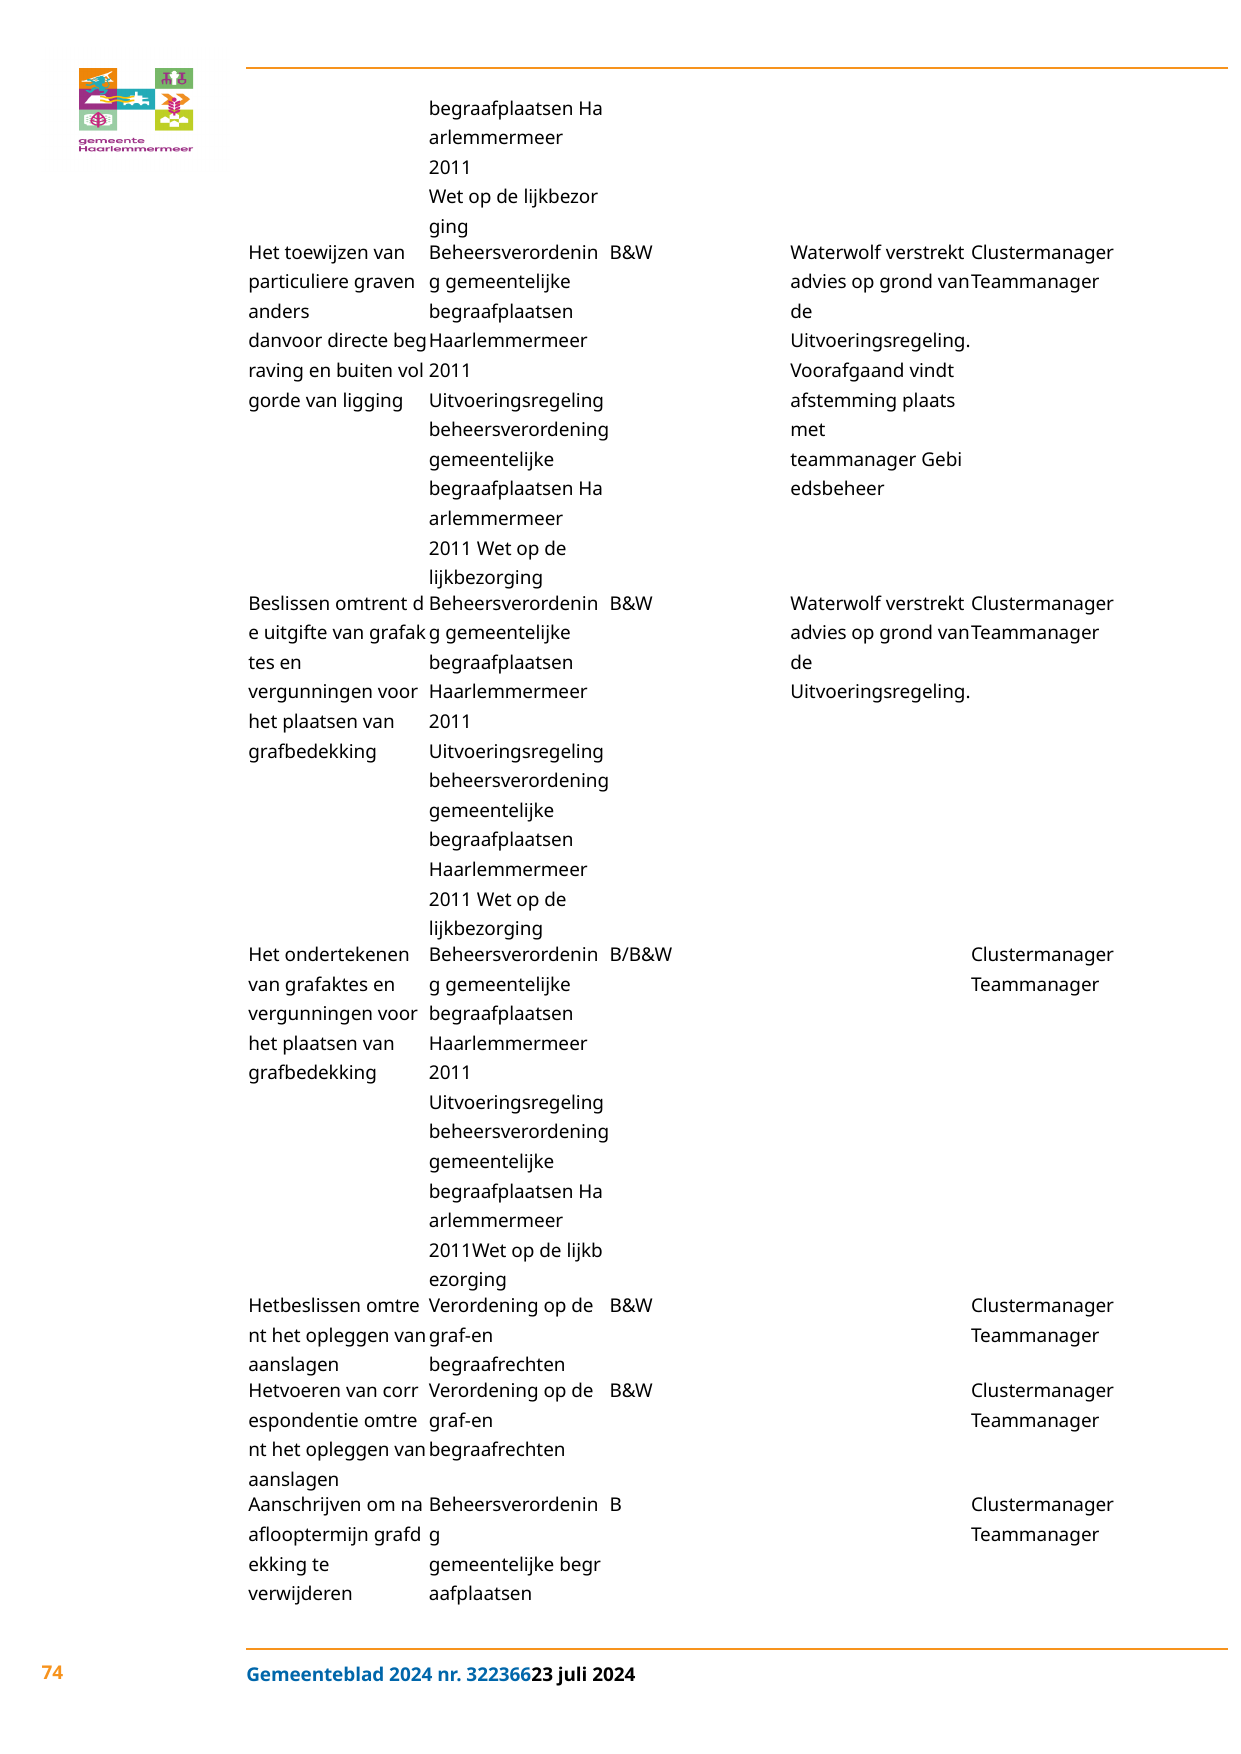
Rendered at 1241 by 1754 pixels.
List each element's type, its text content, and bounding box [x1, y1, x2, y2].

table_cell B&W [609, 1292, 790, 1377]
table_cell Clustermanager Teammanager [971, 590, 1152, 941]
table_cell B&W [609, 1377, 790, 1492]
table_cell Verordening op de graf-en begraafrechten [429, 1377, 609, 1492]
table_cell [609, 95, 790, 239]
table_cell Het toewijzen van particuliere graven anders danvoor directe begraving en buiten volgorde van ligging [248, 239, 429, 590]
table_cell Beheersverordening gemeentelijke begraafplaatsen Haarlemmermeer 2011 Uitvoeringsregeling beheersverordening gemeentelijke begraafplaatsen Haarlemmermeer 2011Wet op de lijkbezorging [429, 941, 609, 1292]
table_cell Waterwolf verstrekt advies op grond van de Uitvoeringsregeling. Voorafgaand vindt afstemming plaats met teammanager Gebiedsbeheer [790, 239, 971, 590]
table_cell Clustermanager Teammanager [971, 239, 1152, 590]
table_cell [790, 1492, 971, 1606]
table_cell B&W [609, 239, 790, 590]
table_cell Hetbeslissen omtrent het opleggen van aanslagen [248, 1292, 429, 1377]
table_cell [971, 95, 1152, 239]
table_cell Clustermanager Teammanager [971, 1292, 1152, 1377]
table_cell B&W [609, 590, 790, 941]
table_cell Verordening op de graf-en begraafrechten [429, 1292, 609, 1377]
table_cell [790, 1292, 971, 1377]
table_cell Clustermanager Teammanager [971, 1492, 1152, 1606]
table_cell Beheersverordening gemeentelijke begraafplaatsen Haarlemmermeer 2011 Uitvoeringsregeling beheersverordening gemeentelijke begraafplaatsen Haarlemmermeer 2011 Wet op de lijkbezorging [429, 239, 609, 590]
table_cell Het ondertekenen van grafaktes en vergunningen voor het plaatsen van grafbedekking [248, 941, 429, 1292]
table_cell Clustermanager Teammanager [971, 1377, 1152, 1492]
table_cell Aanschrijven om na aflooptermijn grafdekking te verwijderen [248, 1492, 429, 1606]
table_cell [790, 941, 971, 1292]
table_cell Beheersverordening gemeentelijke begraafplaatsen Haarlemmermeer 2011 Uitvoeringsregeling beheersverordening gemeentelijke begraafplaatsen Haarlemmermeer 2011 Wet op de lijkbezorging [429, 590, 609, 941]
table_cell [248, 95, 429, 239]
table_cell begraafplaatsen Haarlemmermeer 2011 Wet op de lijkbezorging [429, 95, 609, 239]
table_cell Beslissen omtrent de uitgifte van grafaktes en vergunningen voor het plaatsen van grafbedekking [248, 590, 429, 941]
table_cell [790, 95, 971, 239]
picture [41, 47, 231, 172]
table_cell Clustermanager Teammanager [971, 941, 1152, 1292]
table_cell Waterwolf verstrekt advies op grond van de Uitvoeringsregeling. [790, 590, 971, 941]
table_cell B [609, 1492, 790, 1606]
table_cell Hetvoeren van correspondentie omtrent het opleggen van aanslagen [248, 1377, 429, 1492]
table_cell Beheersverordening gemeentelijke begraafplaatsen [429, 1492, 609, 1606]
table_cell [790, 1377, 971, 1492]
table_cell B/B&W [609, 941, 790, 1292]
